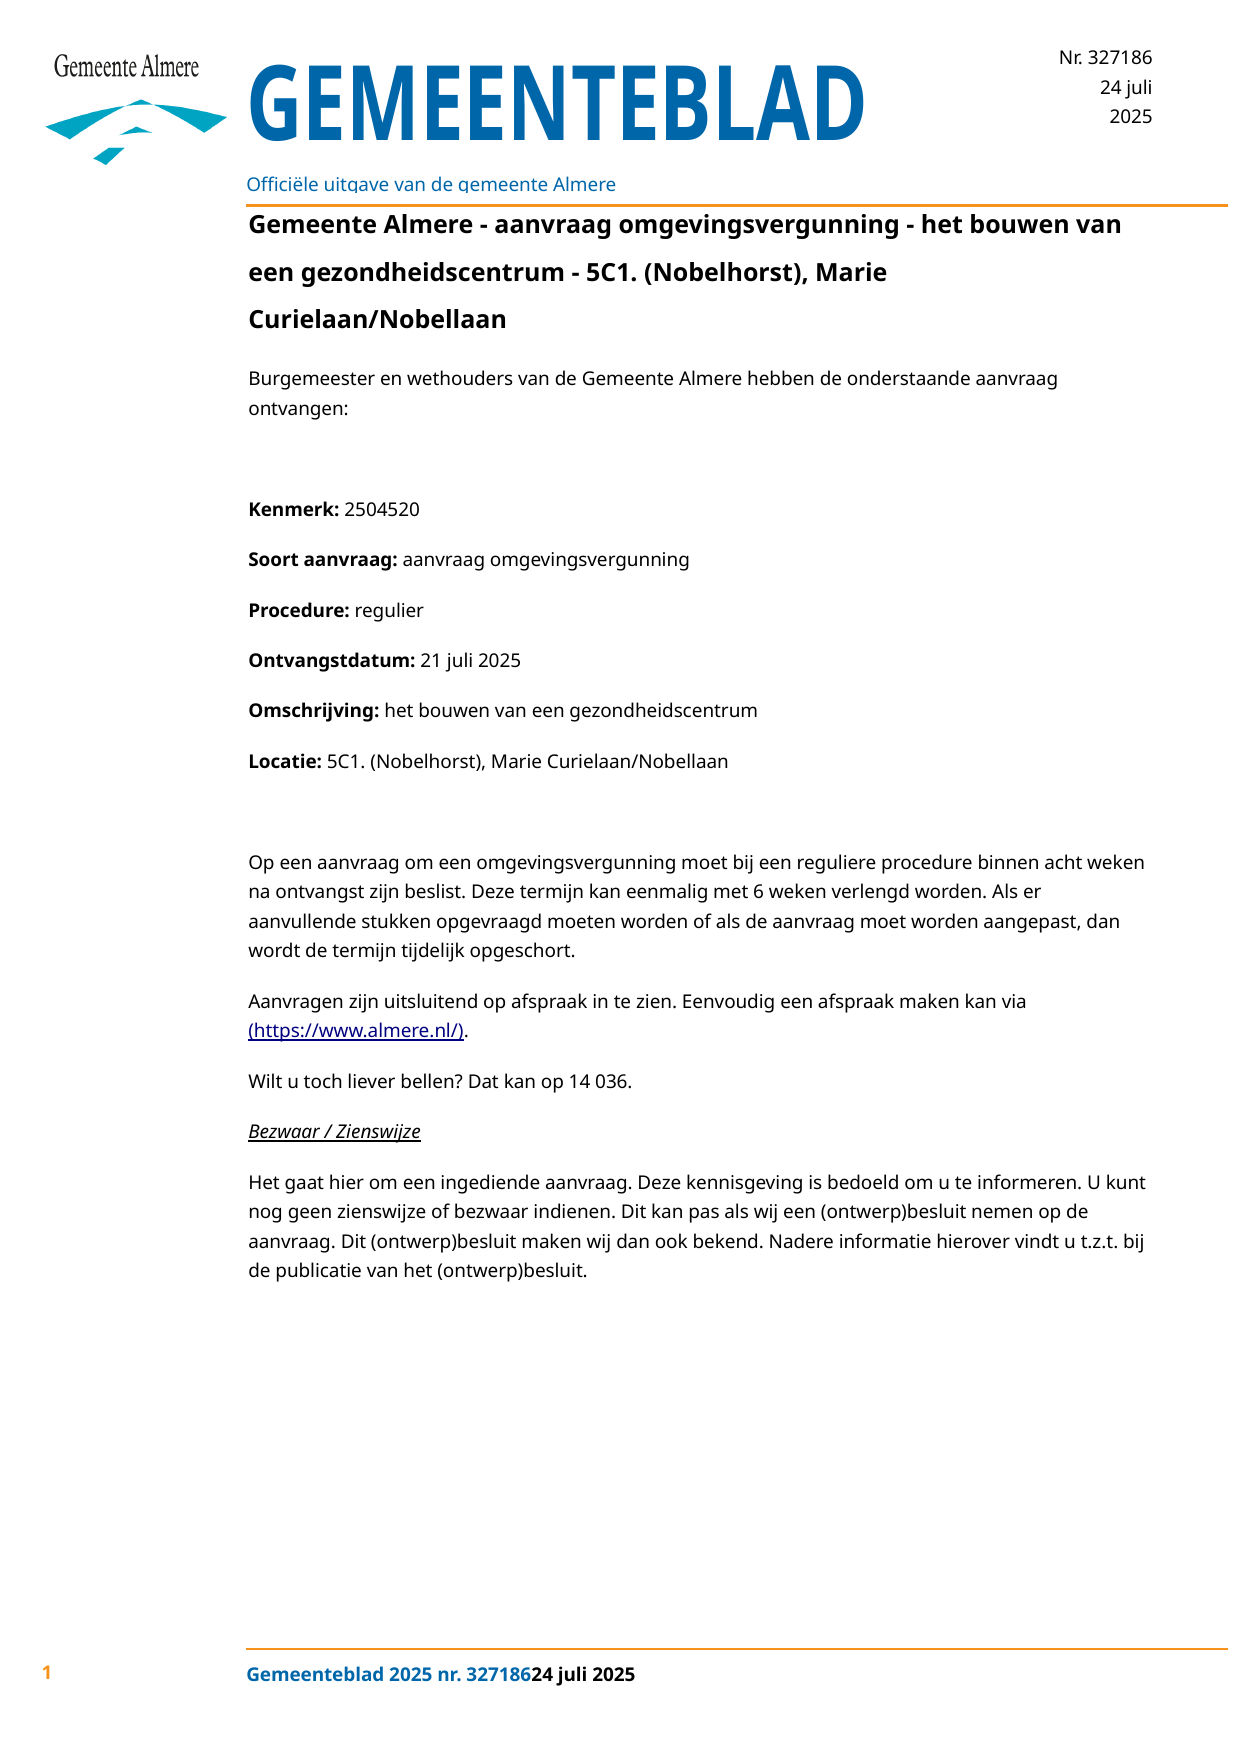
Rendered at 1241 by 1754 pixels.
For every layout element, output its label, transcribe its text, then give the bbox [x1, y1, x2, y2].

text Op een aanvraag om een omgevingsvergunning moet bij een reguliere procedure binnen acht weken na ontvangst zijn beslist. Deze termijn kan eenmalig met 6 weken verlengd worden. Als er aanvullende stukken opgevraagd moeten worden of als de aanvraag moet worden aangepast, dan wordt de termijn tijdelijk opgeschort. [248, 849, 1152, 963]
text Procedure: regulier [248, 597, 1152, 622]
picture [41, 47, 231, 172]
text Kenmerk: 2504520 [248, 496, 1152, 522]
text Wilt u toch liever bellen? Dat kan op 14 036. [248, 1068, 1152, 1094]
text Het gaat hier om een ingediende aanvraag. Deze kennisgeving is bedoeld om u te informeren. U kunt nog geen zienswijze of bezwaar indienen. Dit kan pas als wij een (ontwerp)besluit nemen op de aanvraag. Dit (ontwerp)besluit maken wij dan ook bekend. Nadere informatie hierover vindt u t.z.t. bij de publicatie van het (ontwerp)besluit. [248, 1169, 1152, 1283]
text Locatie: 5C1. (Nobelhorst), Marie Curielaan/Nobellaan [248, 748, 1152, 774]
text Bezwaar / Zienswijze [248, 1118, 1152, 1144]
text Ontvangstdatum: 21 juli 2025 [248, 647, 1152, 673]
text Soort aanvraag: aanvraag omgevingsvergunning [248, 546, 1152, 572]
text Omschrijving: het bouwen van een gezondheidscentrum [248, 698, 1152, 723]
text Aanvragen zijn uitsluitend op afspraak in te zien. Eenvoudig een afspraak maken kan via (https://www.almere.nl/). [248, 988, 1152, 1043]
text Gemeente Almere - aanvraag omgevingsvergunning - het bouwen van een gezondheidscentrum - 5C1. (Nobelhorst), Marie Curielaan/Nobellaan [248, 207, 1152, 336]
text Burgemeester en wethouders van de Gemeente Almere hebben de onderstaande aanvraag ontvangen: [248, 366, 1152, 421]
